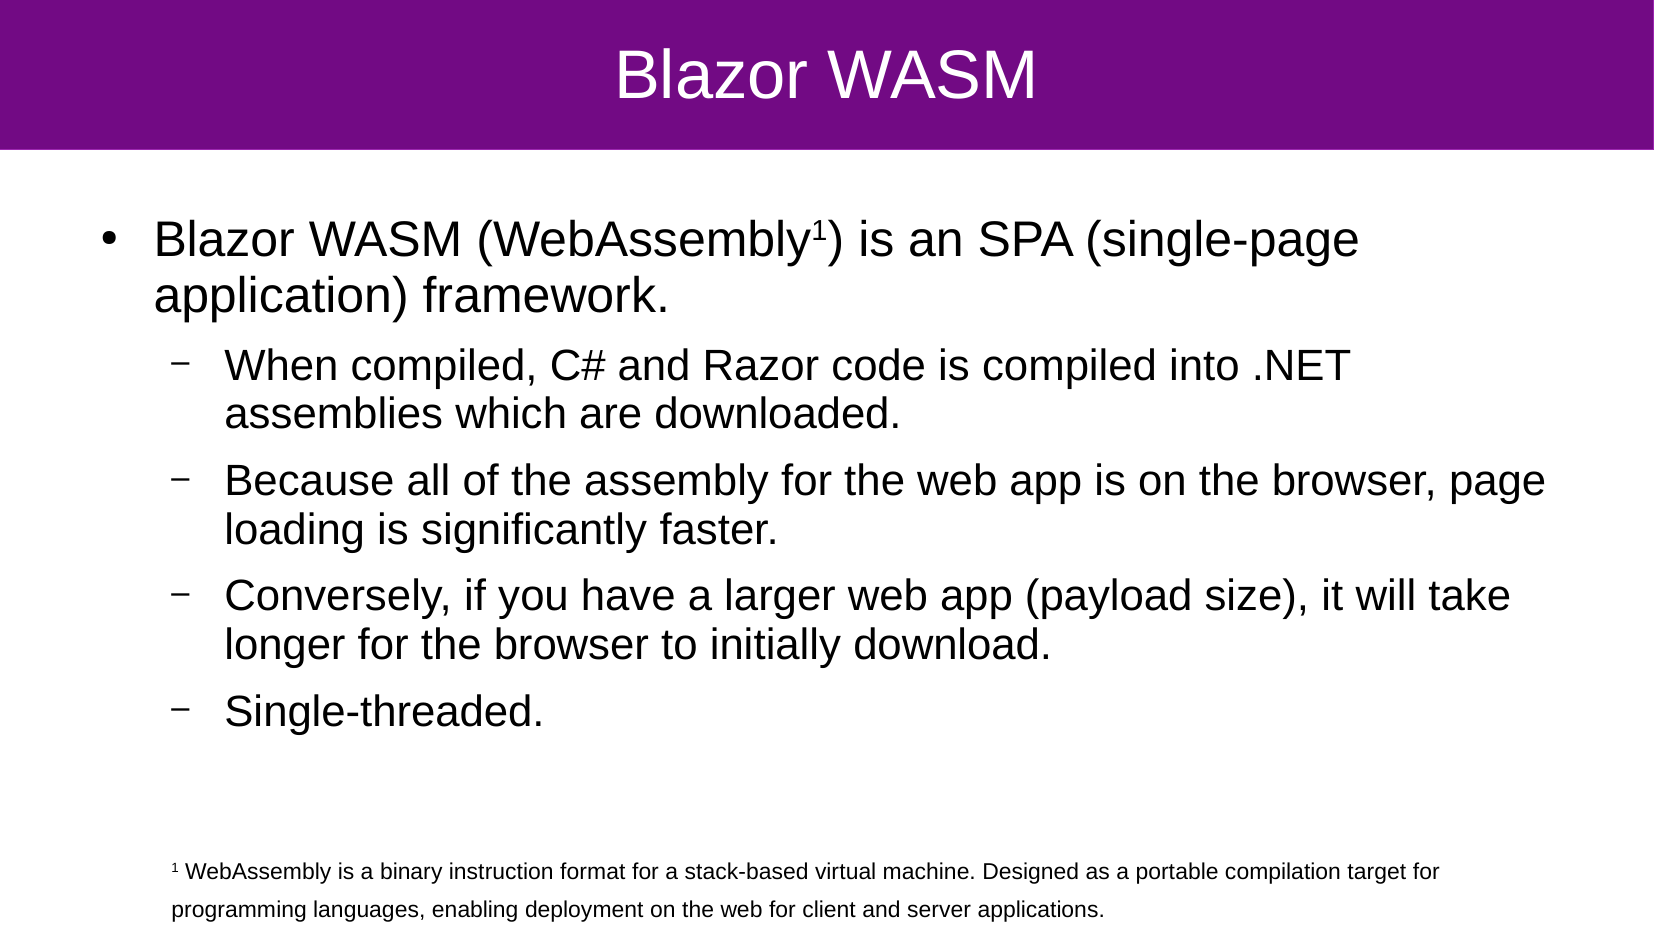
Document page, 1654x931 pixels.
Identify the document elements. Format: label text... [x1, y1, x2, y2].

title Blazor WASM [82, 0, 1571, 150]
text_box 1 WebAssembly is a binary instruction format for a stack-based virtual machine. Designed as a portable compilation target for programming languages, enabling deployment on the web for client and server applications. [156, 851, 1463, 931]
list Blazor WASM (WebAssembly1) is an SPA (single-page application) framework. When compiled, C# and Razor code is compiled into .NET assemblies which are downloaded. Because all of the assembly for the web app is on the browser, page loading is significantly faster. Conversely, if you have a larger web app (payload size), it will take longer for the browser to initially download. Single-threaded. [82, 211, 1571, 900]
